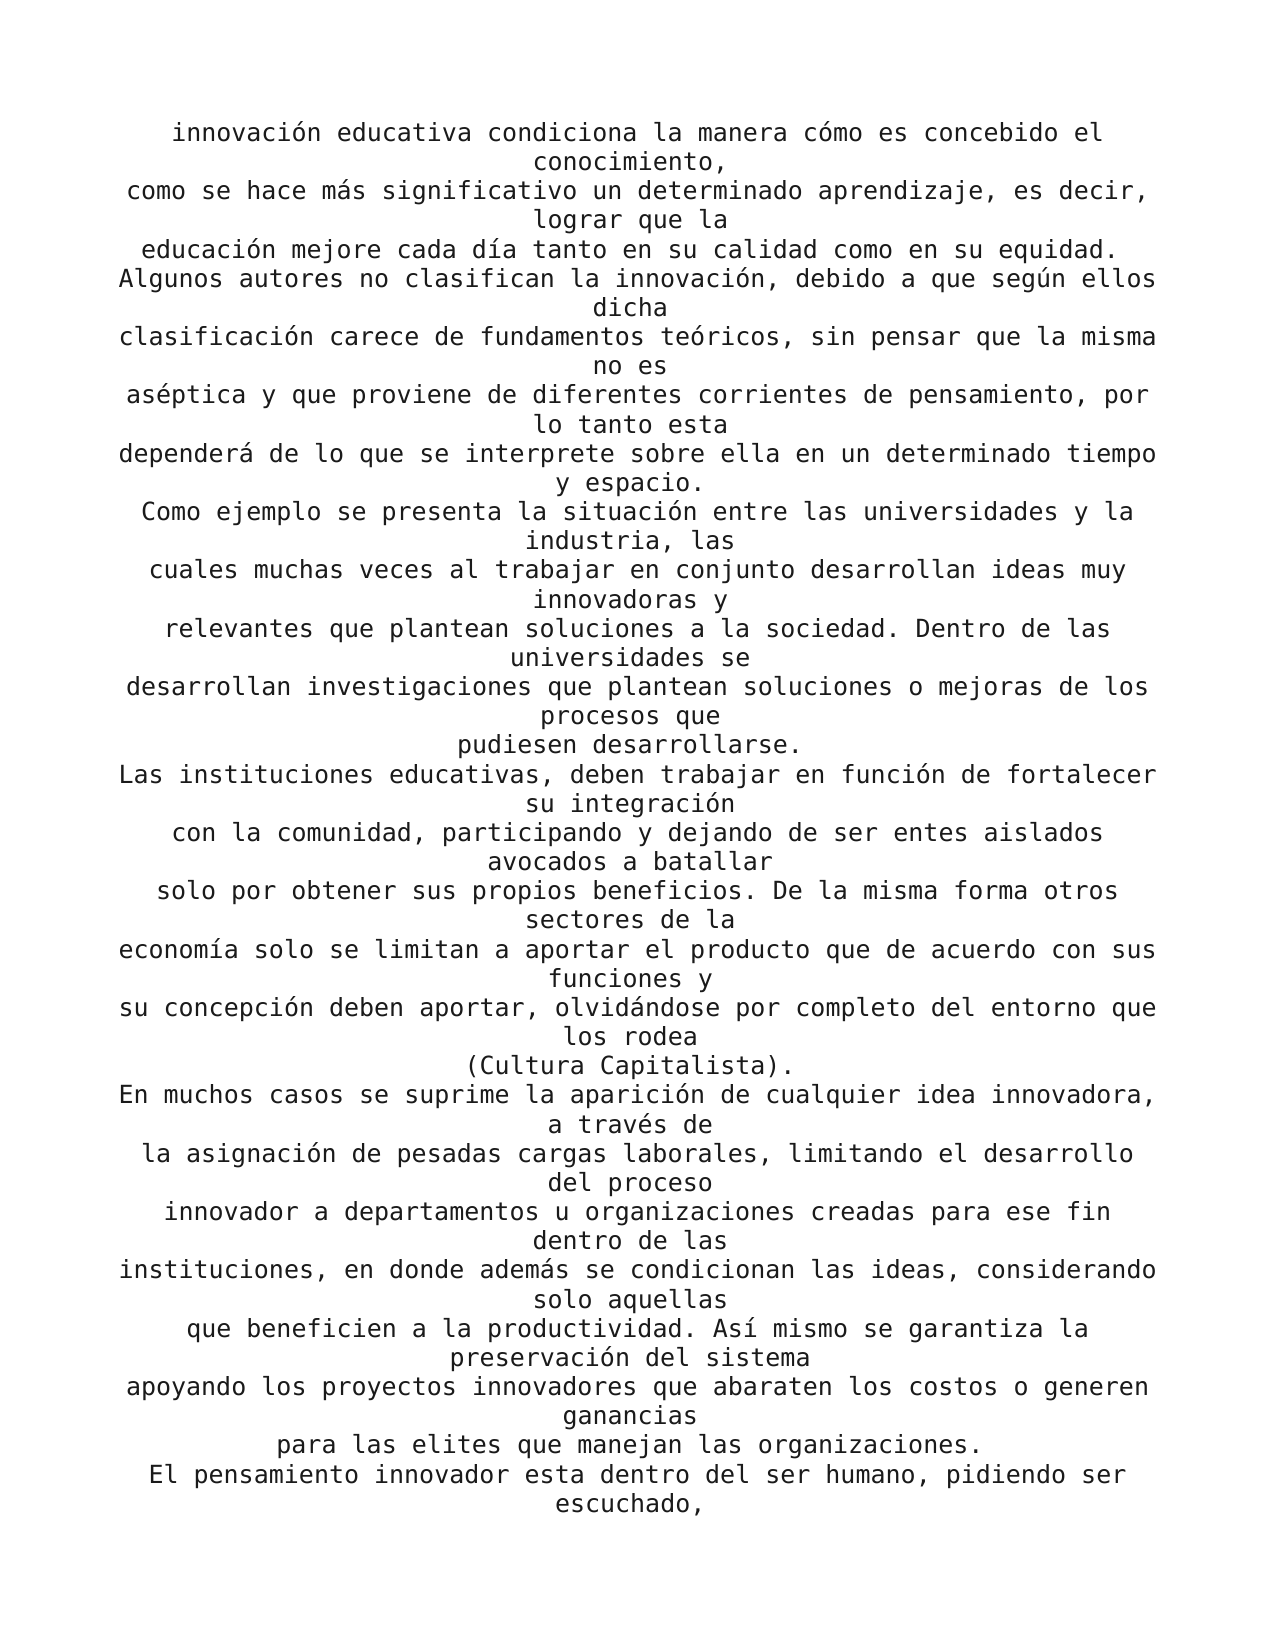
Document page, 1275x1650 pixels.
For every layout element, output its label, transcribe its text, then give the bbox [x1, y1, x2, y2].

text apoyando los proyectos innovadores que abaraten los costos o generen ganancias [118, 1372, 1157, 1431]
text como se hace más significativo un determinado aprendizaje, es decir, lograr que la [118, 176, 1157, 235]
text clasificación carece de fundamentos teóricos, sin pensar que la misma no es [118, 322, 1157, 381]
text pudiesen desarrollarse. [118, 731, 1157, 760]
text con la comunidad, participando y dejando de ser entes aislados avocados a batallar [118, 818, 1157, 876]
text para las elites que manejan las organizaciones. [118, 1431, 1157, 1460]
text Las instituciones educativas, deben trabajar en función de fortalecer su integración [118, 760, 1157, 818]
text educación mejore cada día tanto en su calidad como en su equidad. [118, 235, 1157, 264]
text desarrollan investigaciones que plantean soluciones o mejoras de los procesos que [118, 672, 1157, 731]
text Como ejemplo se presenta la situación entre las universidades y la industria, las [118, 497, 1157, 556]
text la asignación de pesadas cargas laborales, limitando el desarrollo del proceso [118, 1139, 1157, 1197]
text instituciones, en donde además se condicionan las ideas, considerando solo aquellas [118, 1256, 1157, 1314]
text aséptica y que proviene de diferentes corrientes de pensamiento, por lo tanto esta [118, 381, 1157, 439]
text economía solo se limitan a aportar el producto que de acuerdo con sus funciones y [118, 935, 1157, 993]
text (Cultura Capitalista). [118, 1051, 1157, 1081]
text cuales muchas veces al trabajar en conjunto desarrollan ideas muy innovadoras y [118, 556, 1157, 614]
text solo por obtener sus propios beneficios. De la misma forma otros sectores de la [118, 876, 1157, 935]
text su concepción deben aportar, olvidándose por completo del entorno que los rodea [118, 993, 1157, 1051]
text innovador a departamentos u organizaciones creadas para ese fin dentro de las [118, 1197, 1157, 1256]
text que beneficien a la productividad. Así mismo se garantiza la preservación del sistema [118, 1314, 1157, 1372]
text relevantes que plantean soluciones a la sociedad. Dentro de las universidades se [118, 614, 1157, 672]
text El pensamiento innovador esta dentro del ser humano, pidiendo ser escuchado, [118, 1460, 1157, 1518]
text Algunos autores no clasifican la innovación, debido a que según ellos dicha [118, 264, 1157, 322]
text dependerá de lo que se interprete sobre ella en un determinado tiempo y espacio. [118, 439, 1157, 497]
text En muchos casos se suprime la aparición de cualquier idea innovadora, a través de [118, 1081, 1157, 1139]
text innovación educativa condiciona la manera cómo es concebido el conocimiento, [118, 118, 1157, 176]
